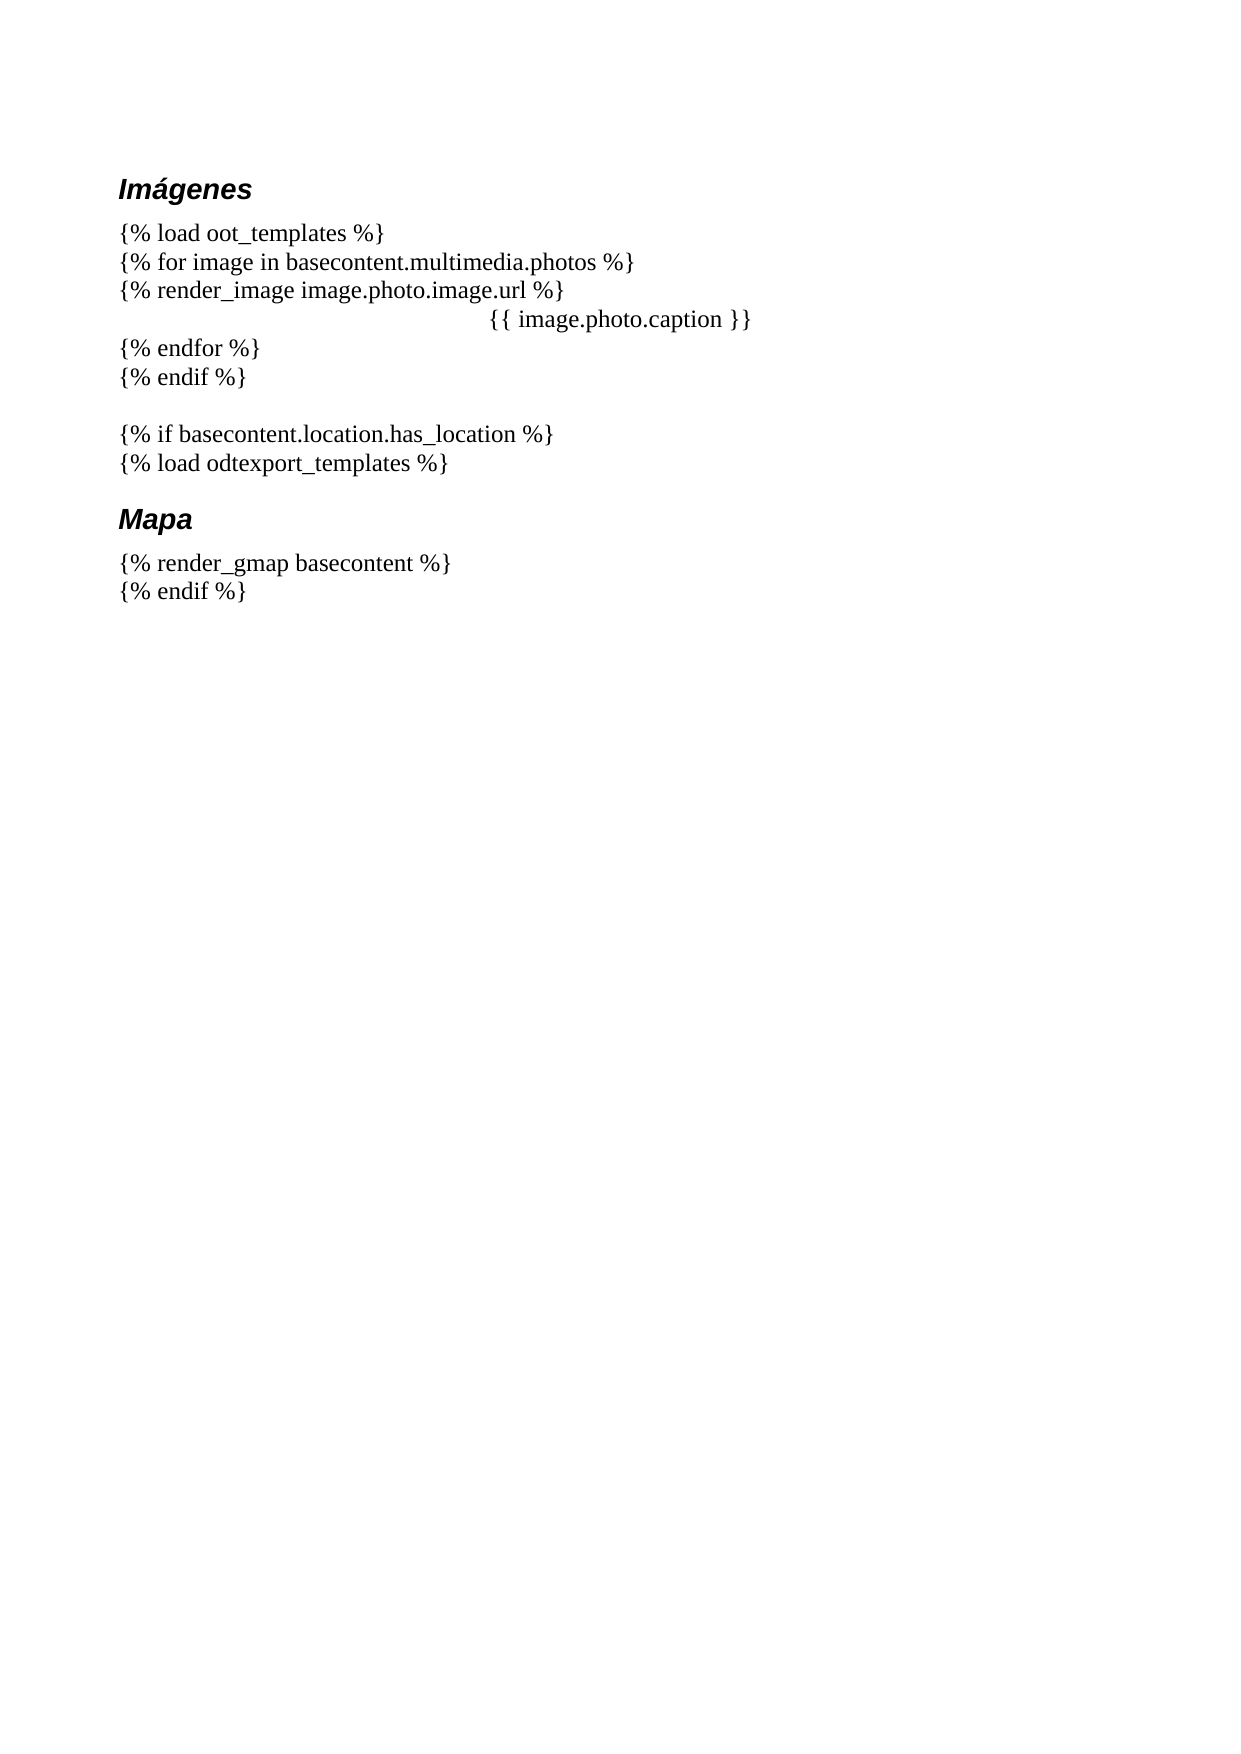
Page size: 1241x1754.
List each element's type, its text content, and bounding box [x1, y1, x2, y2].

text {{ image.photo.caption }} [118, 304, 1122, 333]
text {% render_gmap basecontent %} [118, 548, 1122, 576]
text {% endfor %} [118, 333, 1122, 362]
text {% load oot_templates %} [118, 218, 1122, 247]
text {% render_image image.photo.image.url %} [118, 275, 1122, 304]
text {% load odtexport_templates %} [118, 448, 1122, 477]
subtitle Imágenes [118, 172, 1122, 205]
text {% for image in basecontent.multimedia.photos %} [118, 247, 1122, 275]
text {% endif %} [118, 576, 1122, 605]
subtitle Mapa [118, 502, 1122, 535]
text {% if basecontent.location.has_location %} [118, 419, 1122, 448]
text {% endif %} [118, 362, 1122, 390]
